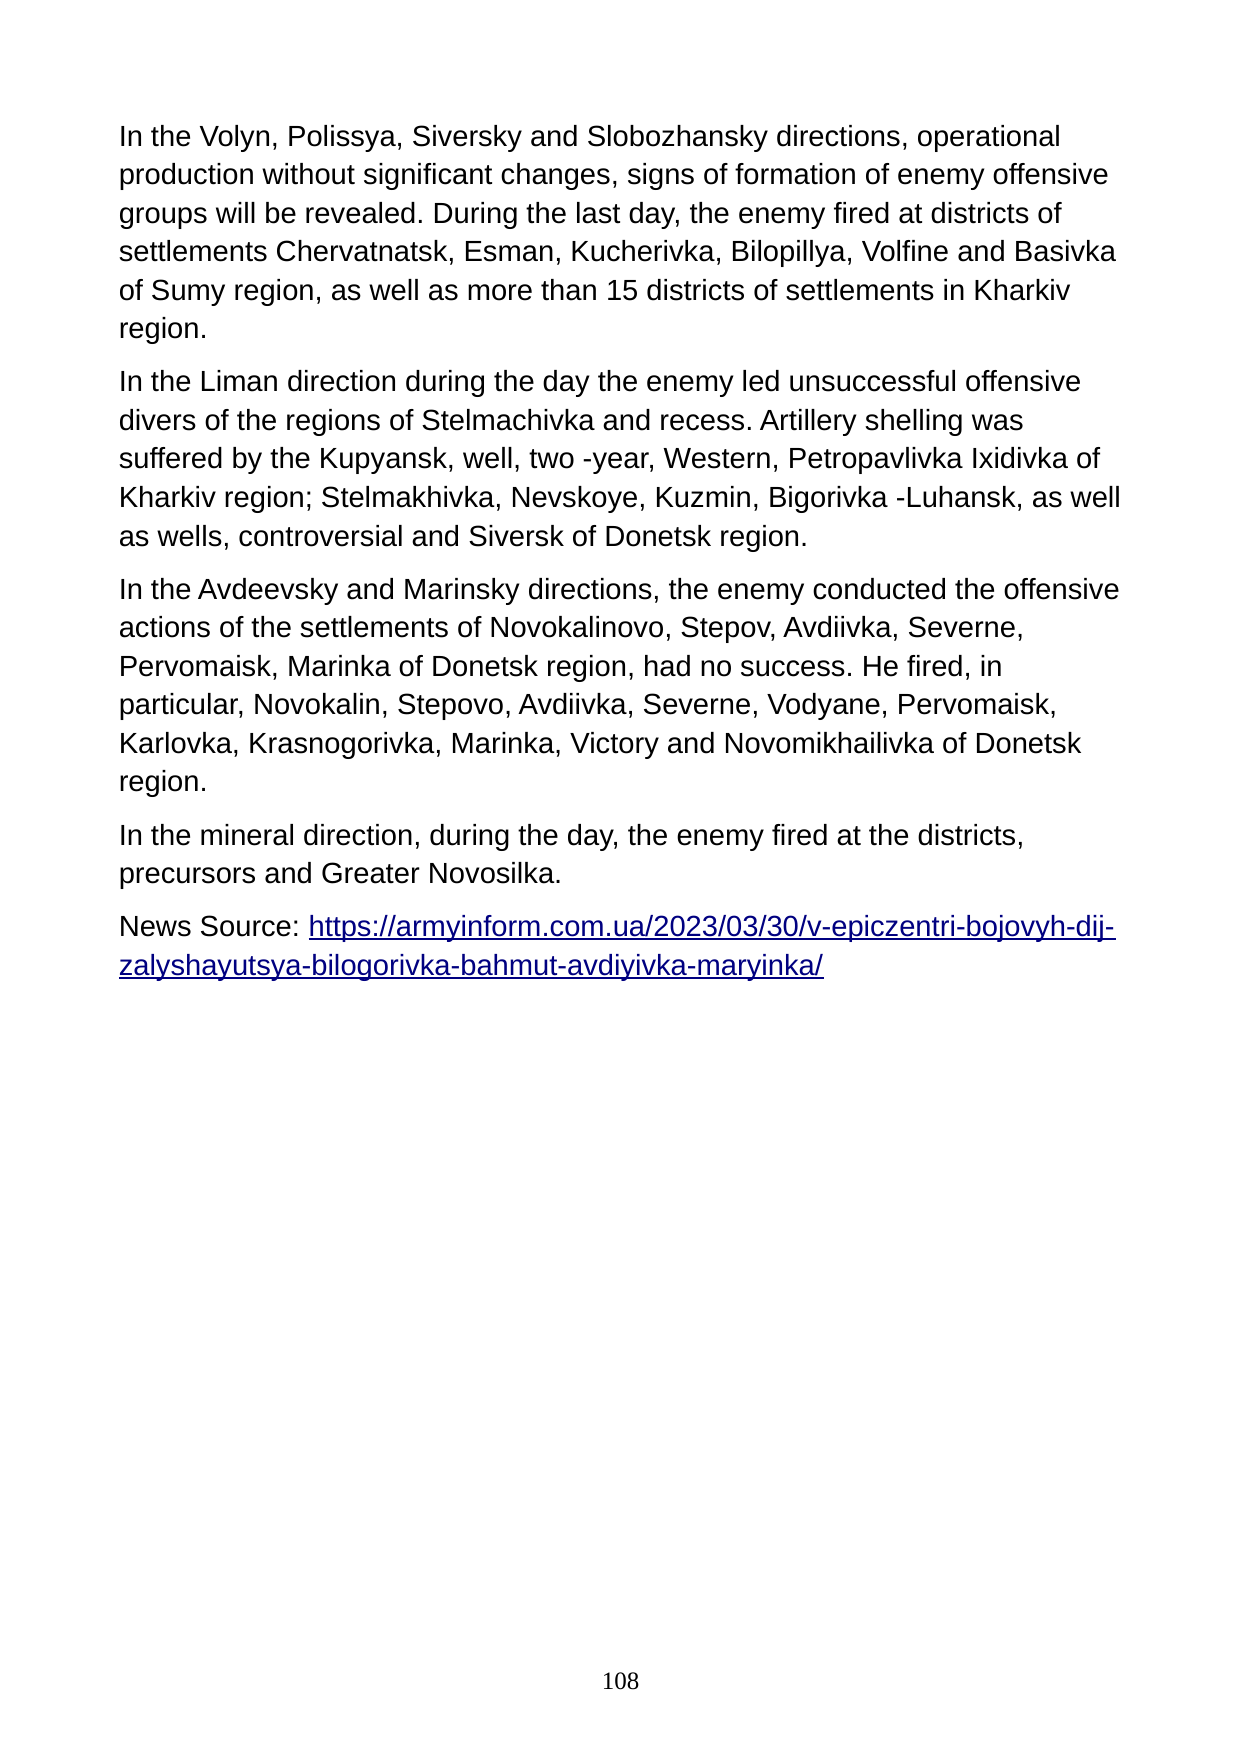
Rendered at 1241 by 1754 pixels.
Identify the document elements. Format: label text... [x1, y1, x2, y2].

text In the Liman direction during the day the enemy led unsuccessful offensive divers of the regions of Stelmachivka and recess. Artillery shelling was suffered by the Kupyansk, well, two -year, Western, Petropavlivka Ixidivka of Kharkiv region; Stelmakhivka, Nevskoye, Kuzmin, Bigorivka -Luhansk, as well as wells, controversial and Siversk of Donetsk region. [118, 364, 1122, 552]
text In the Volyn, Polissya, Siversky and Slobozhansky directions, operational production without significant changes, signs of formation of enemy offensive groups will be revealed. During the last day, the enemy fired at districts of settlements Chervatnatsk, Esman, Kucherivka, Bilopillya, Volfine and Basivka of Sumy region, as well as more than 15 districts of settlements in Kharkiv region. [118, 118, 1122, 345]
text In the Avdeevsky and Marinsky directions, the enemy conducted the offensive actions of the settlements of Novokalinovo, Stepov, Avdiivka, Severne, Pervomaisk, Marinka of Donetsk region, had no success. He fired, in particular, Novokalin, Stepovo, Avdiivka, Severne, Vodyane, Pervomaisk, Karlovka, Krasnogorivka, Marinka, Victory and Novomikhailivka of Donetsk region. [118, 572, 1122, 798]
text News Source: https://armyinform.com.ua/2023/03/30/v-epiczentri-bojovyh-dij-zalyshayutsya-bilogorivka-bahmut-avdiyivka-maryinka/ [118, 909, 1122, 981]
text In the mineral direction, during the day, the enemy fired at the districts, precursors and Greater Novosilka. [118, 817, 1122, 889]
